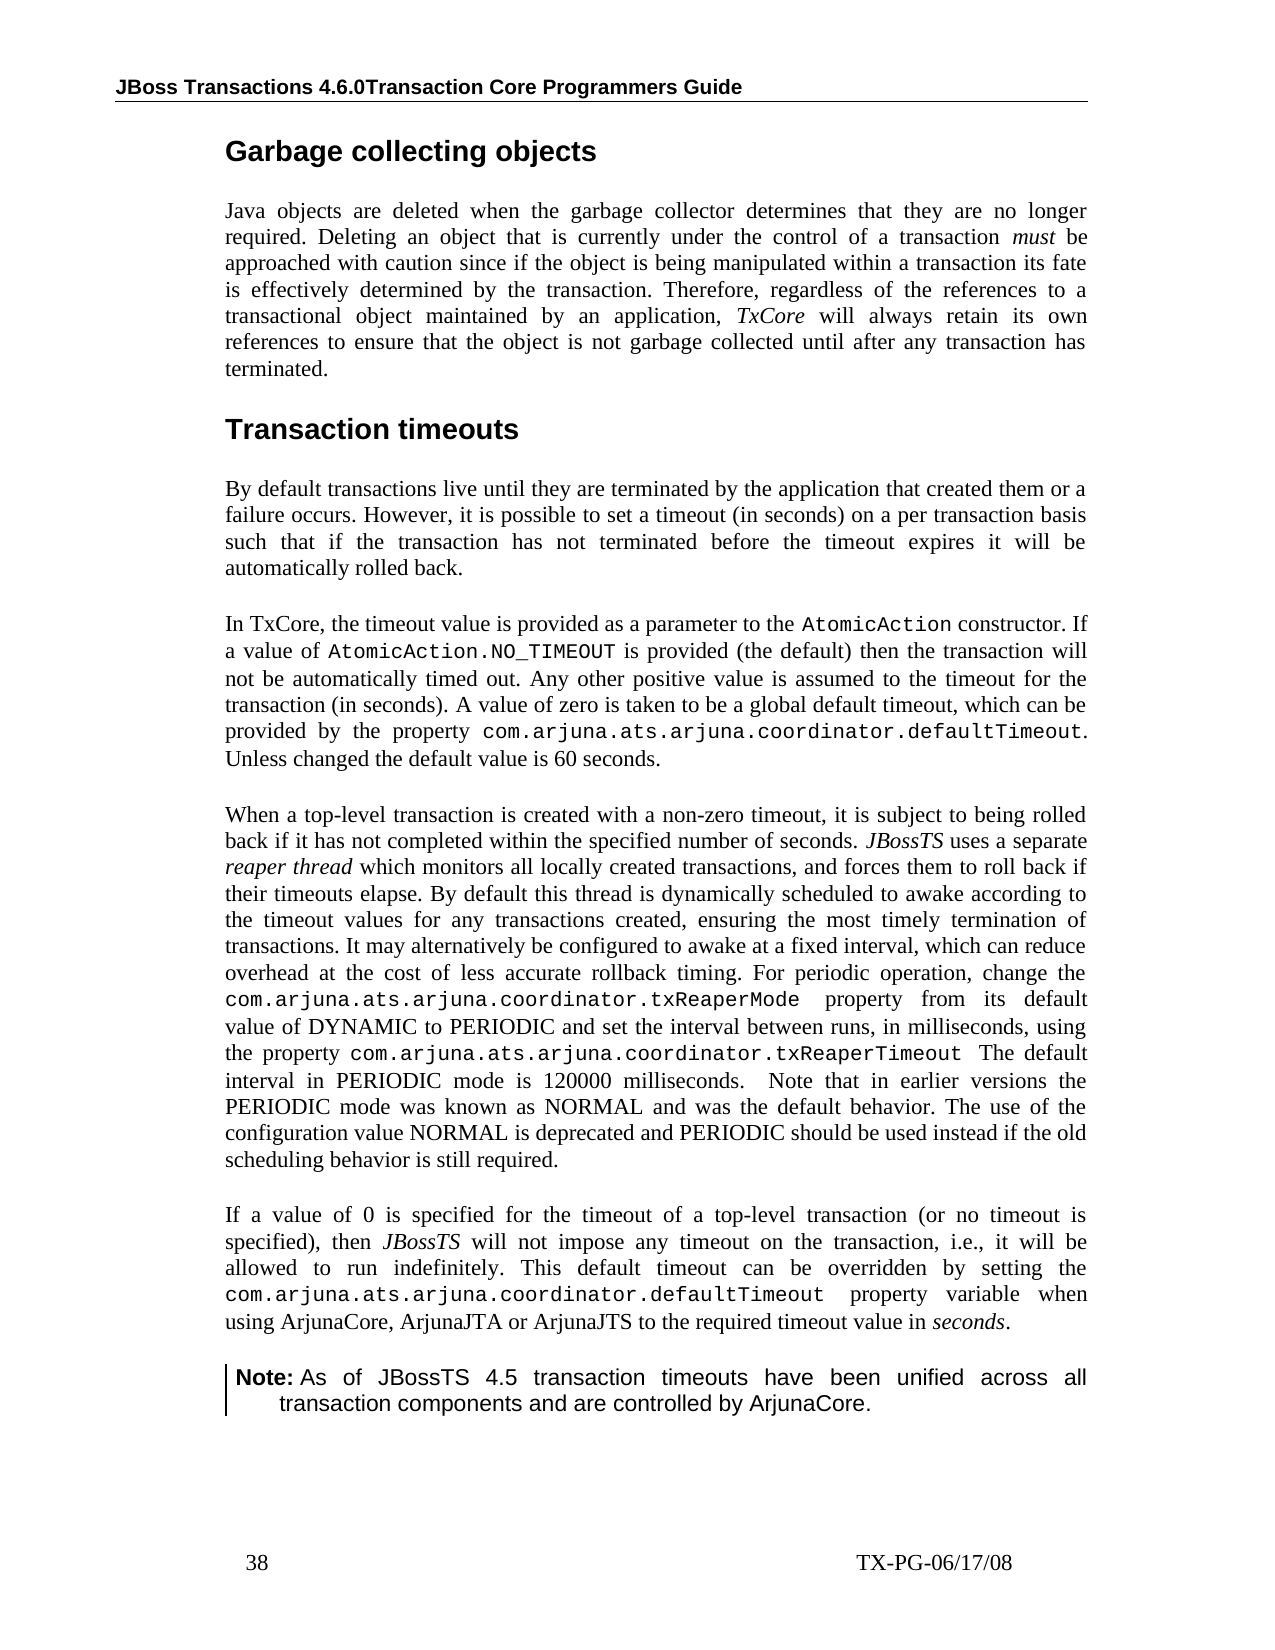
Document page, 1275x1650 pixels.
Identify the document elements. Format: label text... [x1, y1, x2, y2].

text When a top-level transaction is created with a non-zero timeout, it is subject to being rolled back if it has not completed within the specified number of seconds. JBossTS uses a separate reaper thread which monitors all locally created transactions, and forces them to roll back if their timeouts elapse. By default this thread is dynamically scheduled to awake according to the timeout values for any transactions created, ensuring the most timely termination of transactions. It may alternatively be configured to awake at a fixed interval, which can reduce overhead at the cost of less accurate rollback timing. For periodic operation, change the com.arjuna.ats.arjuna.coordinator.txReaperMode property from its default value of DYNAMIC to PERIODIC and set the interval between runs, in milliseconds, using the property com.arjuna.ats.arjuna.coordinator.txReaperTimeout The default interval in PERIODIC mode is 120000 milliseconds. Note that in earlier versions the PERIODIC mode was known as NORMAL and was the default behavior. The use of the configuration value NORMAL is deprecated and PERIODIC should be used instead if the old scheduling behavior is still required. [225, 801, 1088, 1172]
text By default transactions live until they are terminated by the application that created them or a failure occurs. However, it is possible to set a timeout (in seconds) on a per transaction basis such that if the transaction has not terminated before the timeout expires it will be automatically rolled back. [225, 475, 1088, 581]
subtitle Transaction timeouts [225, 412, 1088, 446]
text Java objects are deleted when the garbage collector determines that they are no longer required. Deleting an object that is currently under the control of a transaction must be approached with caution since if the object is being manipulated within a transaction its fate is effectively determined by the transaction. Therefore, regardless of the references to a transactional object maintained by an application, TxCore will always retain its own references to ensure that the object is not garbage collected until after any transaction has terminated. [225, 197, 1088, 381]
text In TxCore, the timeout value is provided as a parameter to the AtomicAction constructor. If a value of AtomicAction.NO_TIMEOUT is provided (the default) then the transaction will not be automatically timed out. Any other positive value is assumed to the timeout for the transaction (in seconds). A value of zero is taken to be a global default timeout, which can be provided by the property com.arjuna.ats.arjuna.coordinator.defaultTimeout. Unless changed the default value is 60 seconds. [225, 610, 1088, 772]
list As of JBossTS 4.5 transaction timeouts have been unified across all transaction components and are controlled by ArjunaCore. [225, 1363, 1088, 1416]
text If a value of 0 is specified for the timeout of a top-level transaction (or no timeout is specified), then JBossTS will not impose any timeout on the transaction, i.e., it will be allowed to run indefinitely. This default timeout can be overridden by setting the com.arjuna.ats.arjuna.coordinator.defaultTimeout property variable when using ArjunaCore, ArjunaJTA or ArjunaJTS to the required timeout value in seconds. [225, 1201, 1088, 1334]
subtitle Garbage collecting objects [225, 134, 1088, 167]
